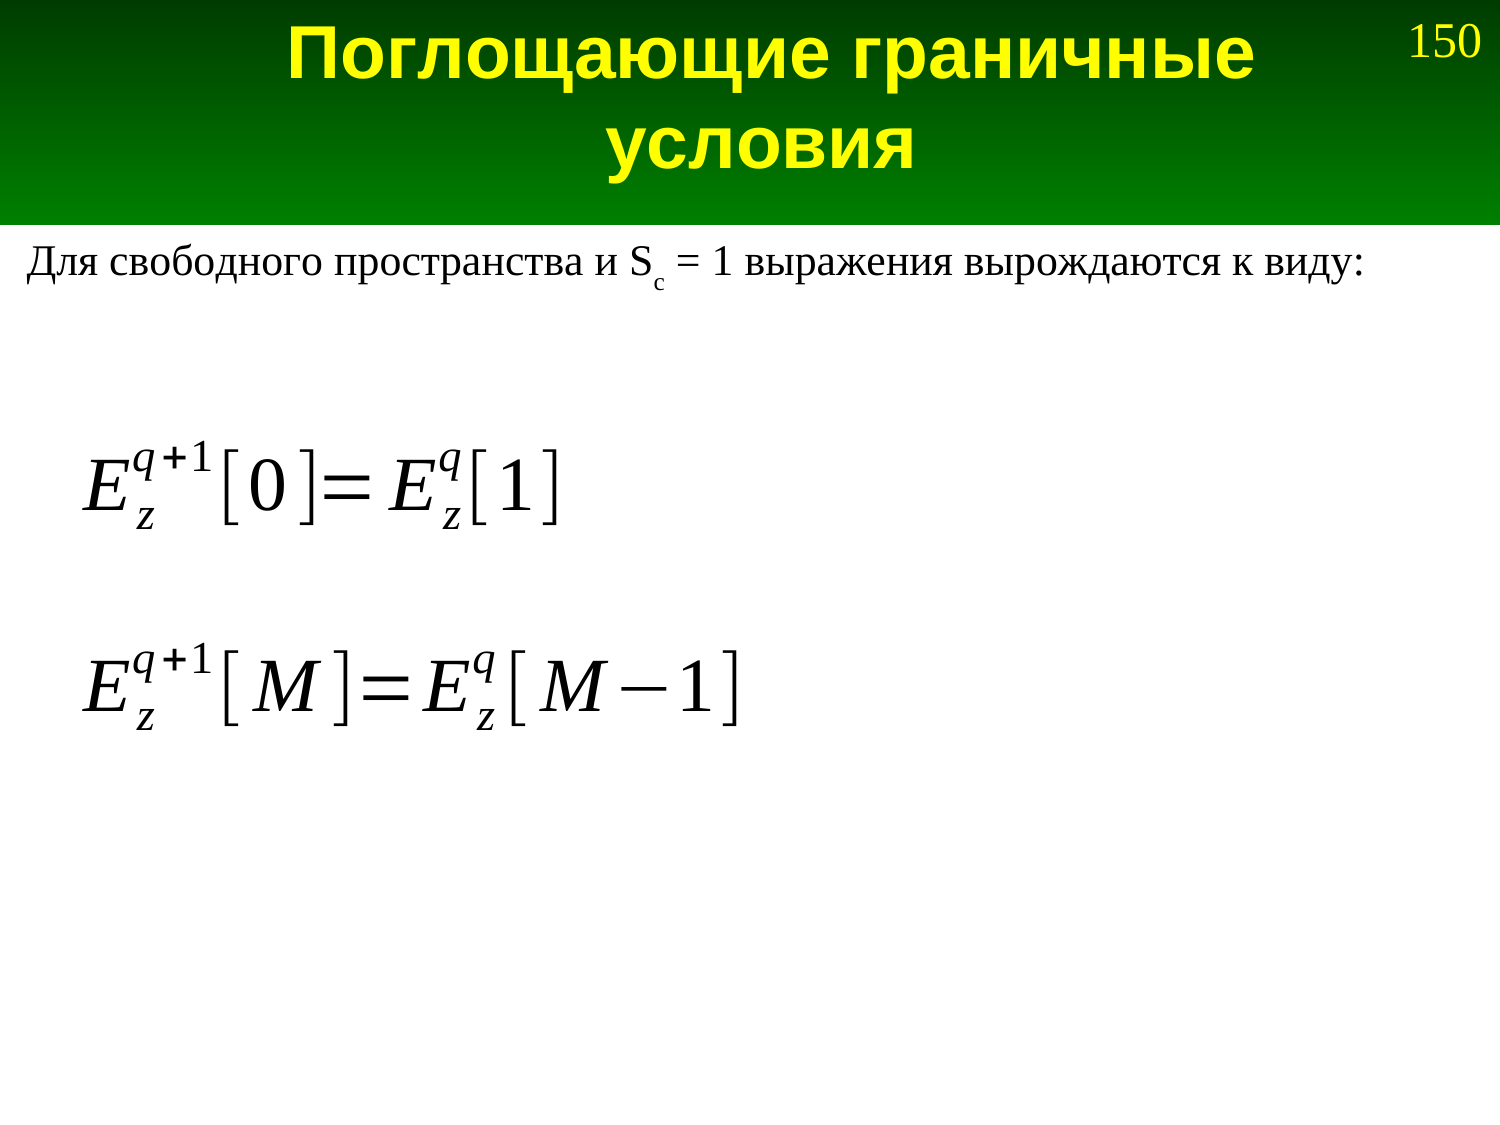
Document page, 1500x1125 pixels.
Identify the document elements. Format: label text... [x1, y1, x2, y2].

text_box Для свободного пространства и Sc = 1 выражения вырождаются к виду: [11, 224, 1381, 303]
chart [59, 428, 762, 740]
title Поглощающие граничные условия [123, 0, 1399, 192]
